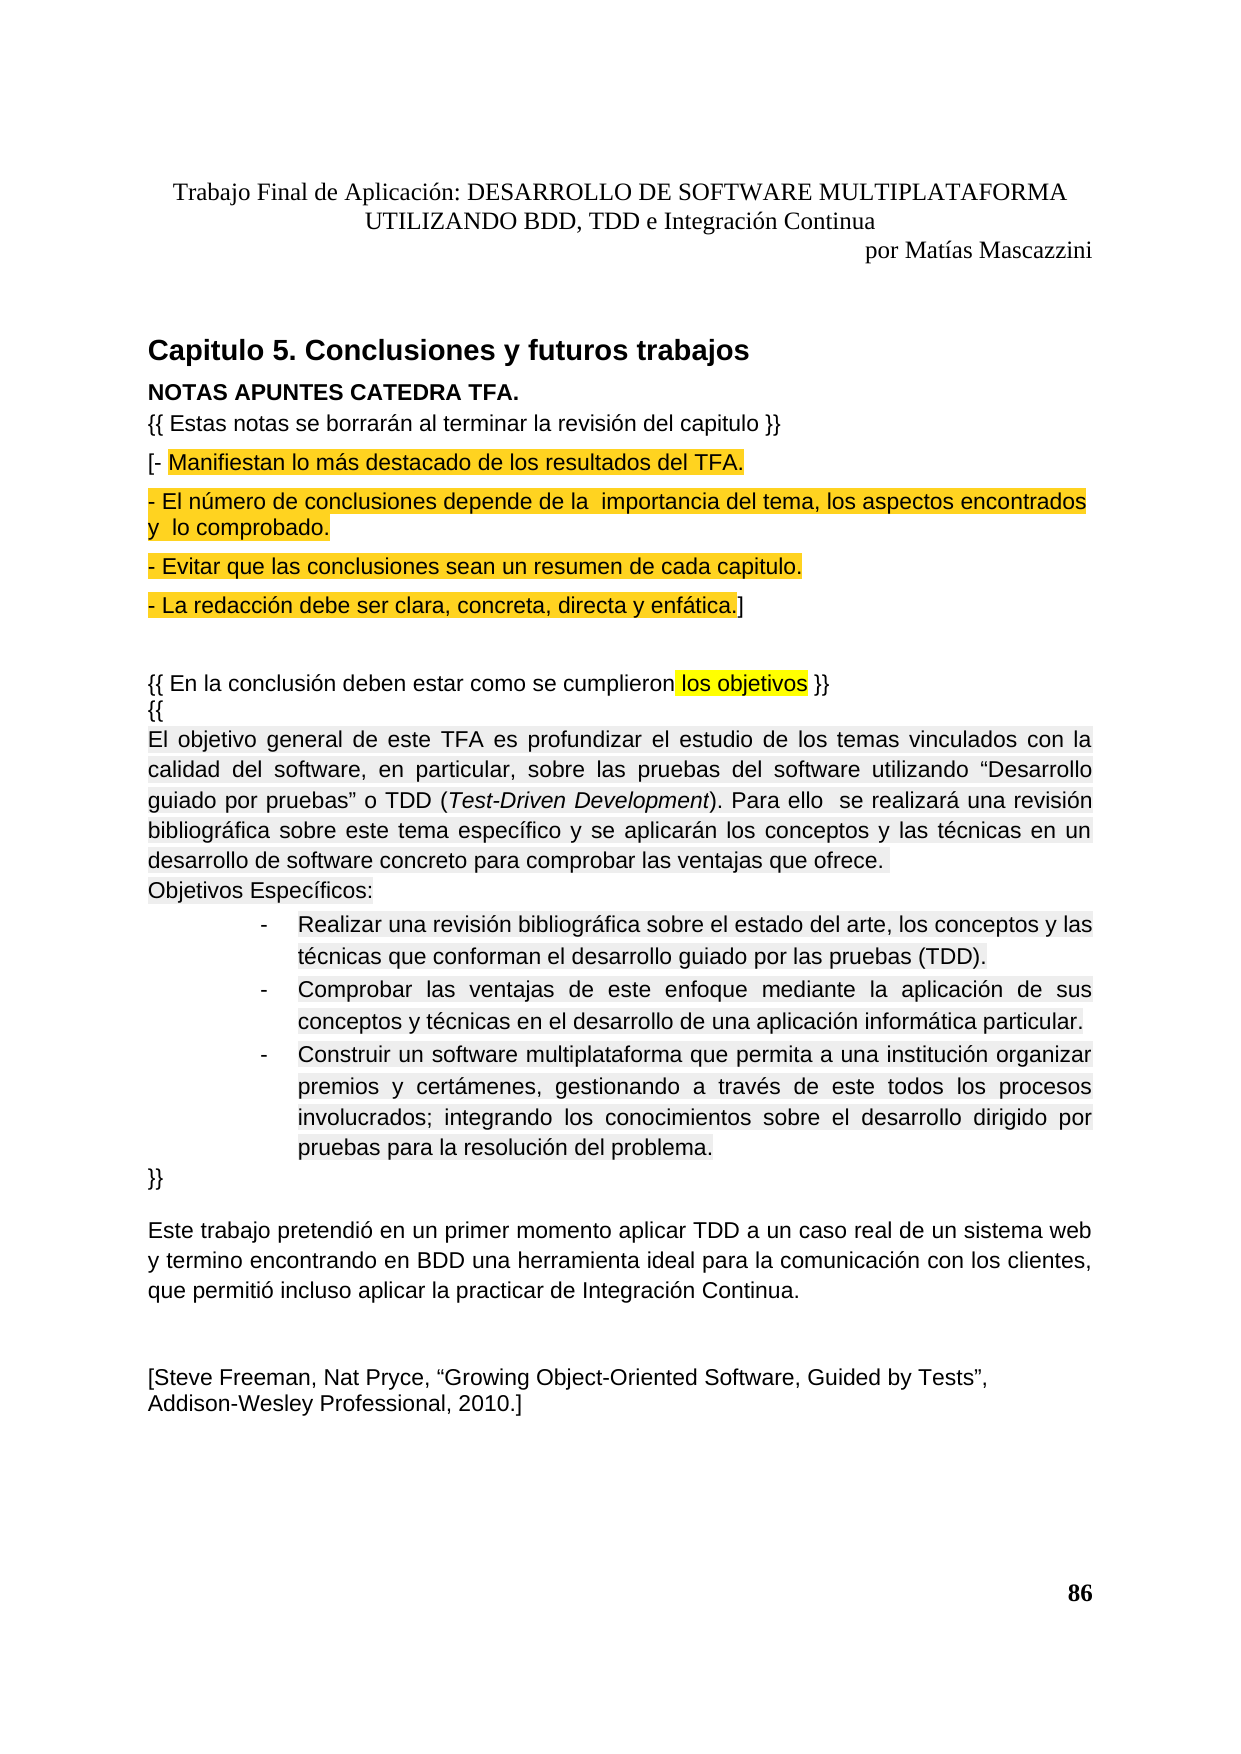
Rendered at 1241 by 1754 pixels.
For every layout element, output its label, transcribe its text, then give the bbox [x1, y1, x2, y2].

text - El número de conclusiones depende de la importancia del tema, los aspectos encontrados y lo comprobado. [148, 488, 1093, 541]
list Addison-Wesley Professional, 2010.] [148, 1390, 1093, 1416]
list {{ En la conclusión deben estar como se cumplieron los objetivos }} [148, 670, 1093, 696]
text NOTAS APUNTES CATEDRA TFA. [148, 379, 1093, 406]
list Comprobar las ventajas de este enfoque mediante la aplicación de sus conceptos y técnicas en el desarrollo de una aplicación informática particular. [260, 973, 1093, 1034]
text - La redacción debe ser clara, concreta, directa y enfática.] [148, 592, 1093, 618]
subtitle Capitulo 5. Conclusiones y futuros trabajos [148, 333, 1093, 367]
text Objetivos Específicos: [148, 877, 1093, 904]
text Este trabajo pretendió en un primer momento aplicar TDD a un caso real de un sistema web y termino encontrando en BDD una herramienta ideal para la comunicación con los clientes, que permitió incluso aplicar la practicar de Integración Continua. [148, 1217, 1093, 1303]
list [Steve Freeman, Nat Pryce, “Growing Object-Oriented Software, Guided by Tests”, [148, 1364, 1093, 1390]
text {{ [148, 696, 1093, 722]
text El objetivo general de este TFA es profundizar el estudio de los temas vinculados con la calidad del software, en particular, sobre las pruebas del software utilizando “Desarrollo guiado por pruebas” o TDD (Test-Driven Development). Para ello se realizará una revisión bibliográfica sobre este tema específico y se aplicarán los conceptos y las técnicas en un desarrollo de software concreto para comprobar las ventajas que ofrece. [148, 726, 1093, 873]
list Construir un software multiplataforma que permita a una institución organizar premios y certámenes, gestionando a través de este todos los procesos involucrados; integrando los conocimientos sobre el desarrollo dirigido por pruebas para la resolución del problema. [260, 1038, 1093, 1160]
text [- Manifiestan lo más destacado de los resultados del TFA. [148, 449, 1093, 475]
text {{ Estas notas se borrarán al terminar la revisión del capitulo }} [148, 409, 1093, 436]
list Realizar una revisión bibliográfica sobre el estado del arte, los conceptos y las técnicas que conforman el desarrollo guiado por las pruebas (TDD). [260, 907, 1093, 969]
text - Evitar que las conclusiones sean un resumen de cada capitulo. [148, 553, 1093, 579]
list }} [148, 1164, 1093, 1190]
